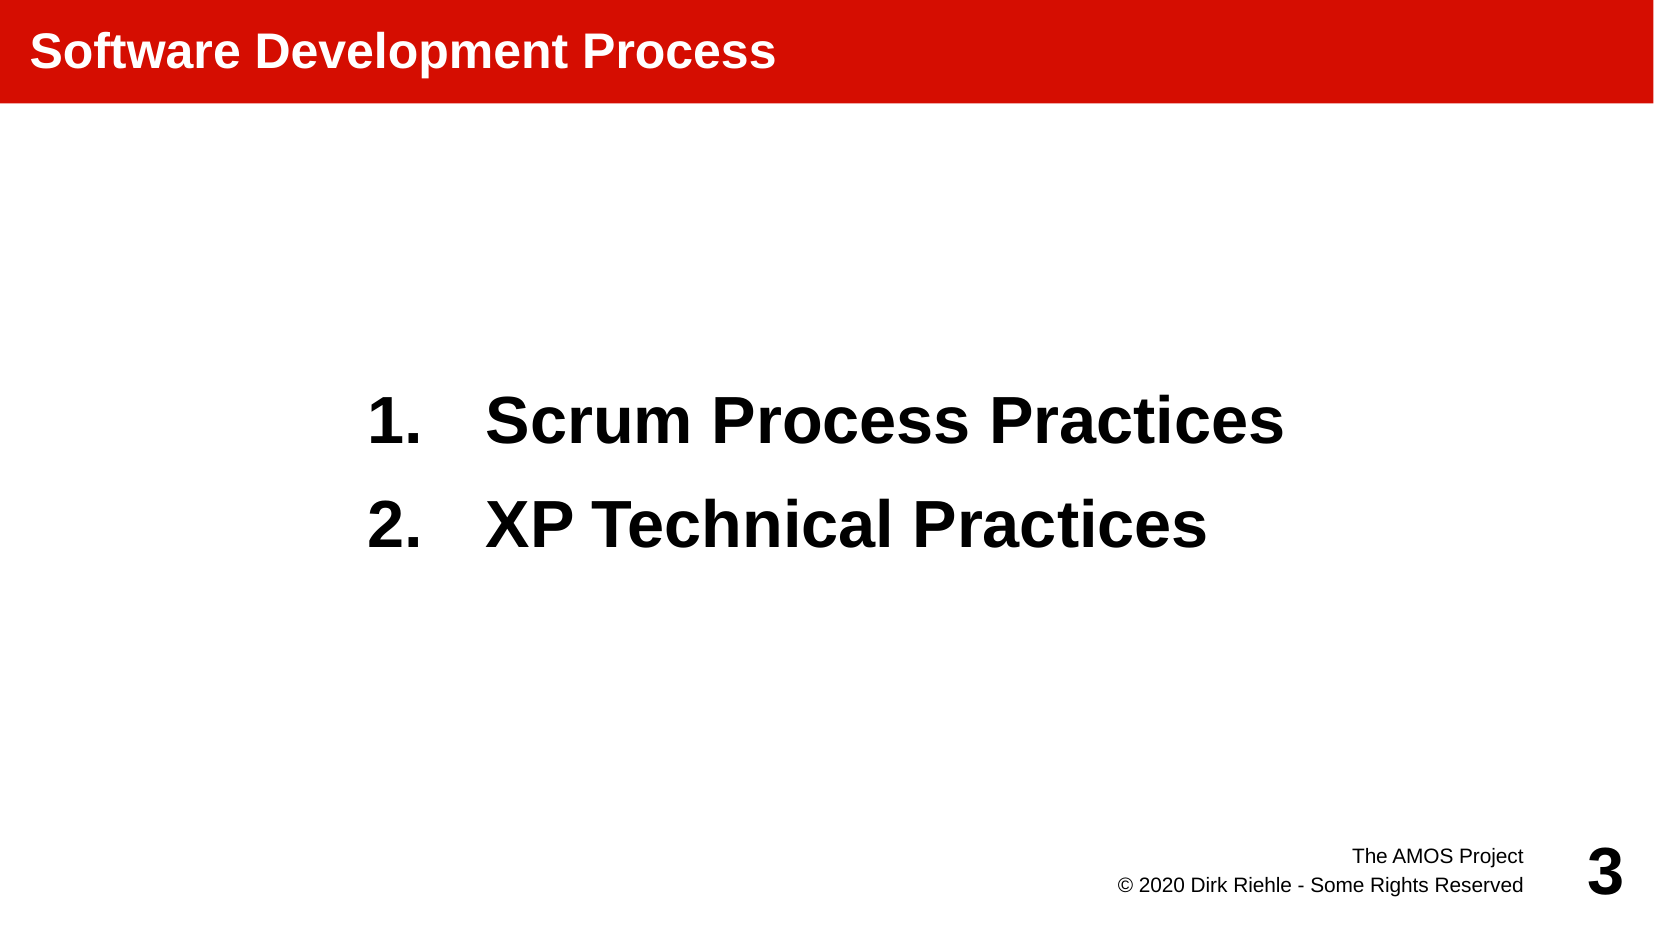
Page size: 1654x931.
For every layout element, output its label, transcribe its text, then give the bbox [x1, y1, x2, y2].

subtitle Scrum Process Practices XP Technical Practices [29, 132, 1625, 813]
title Software Development Process [0, 0, 1654, 104]
